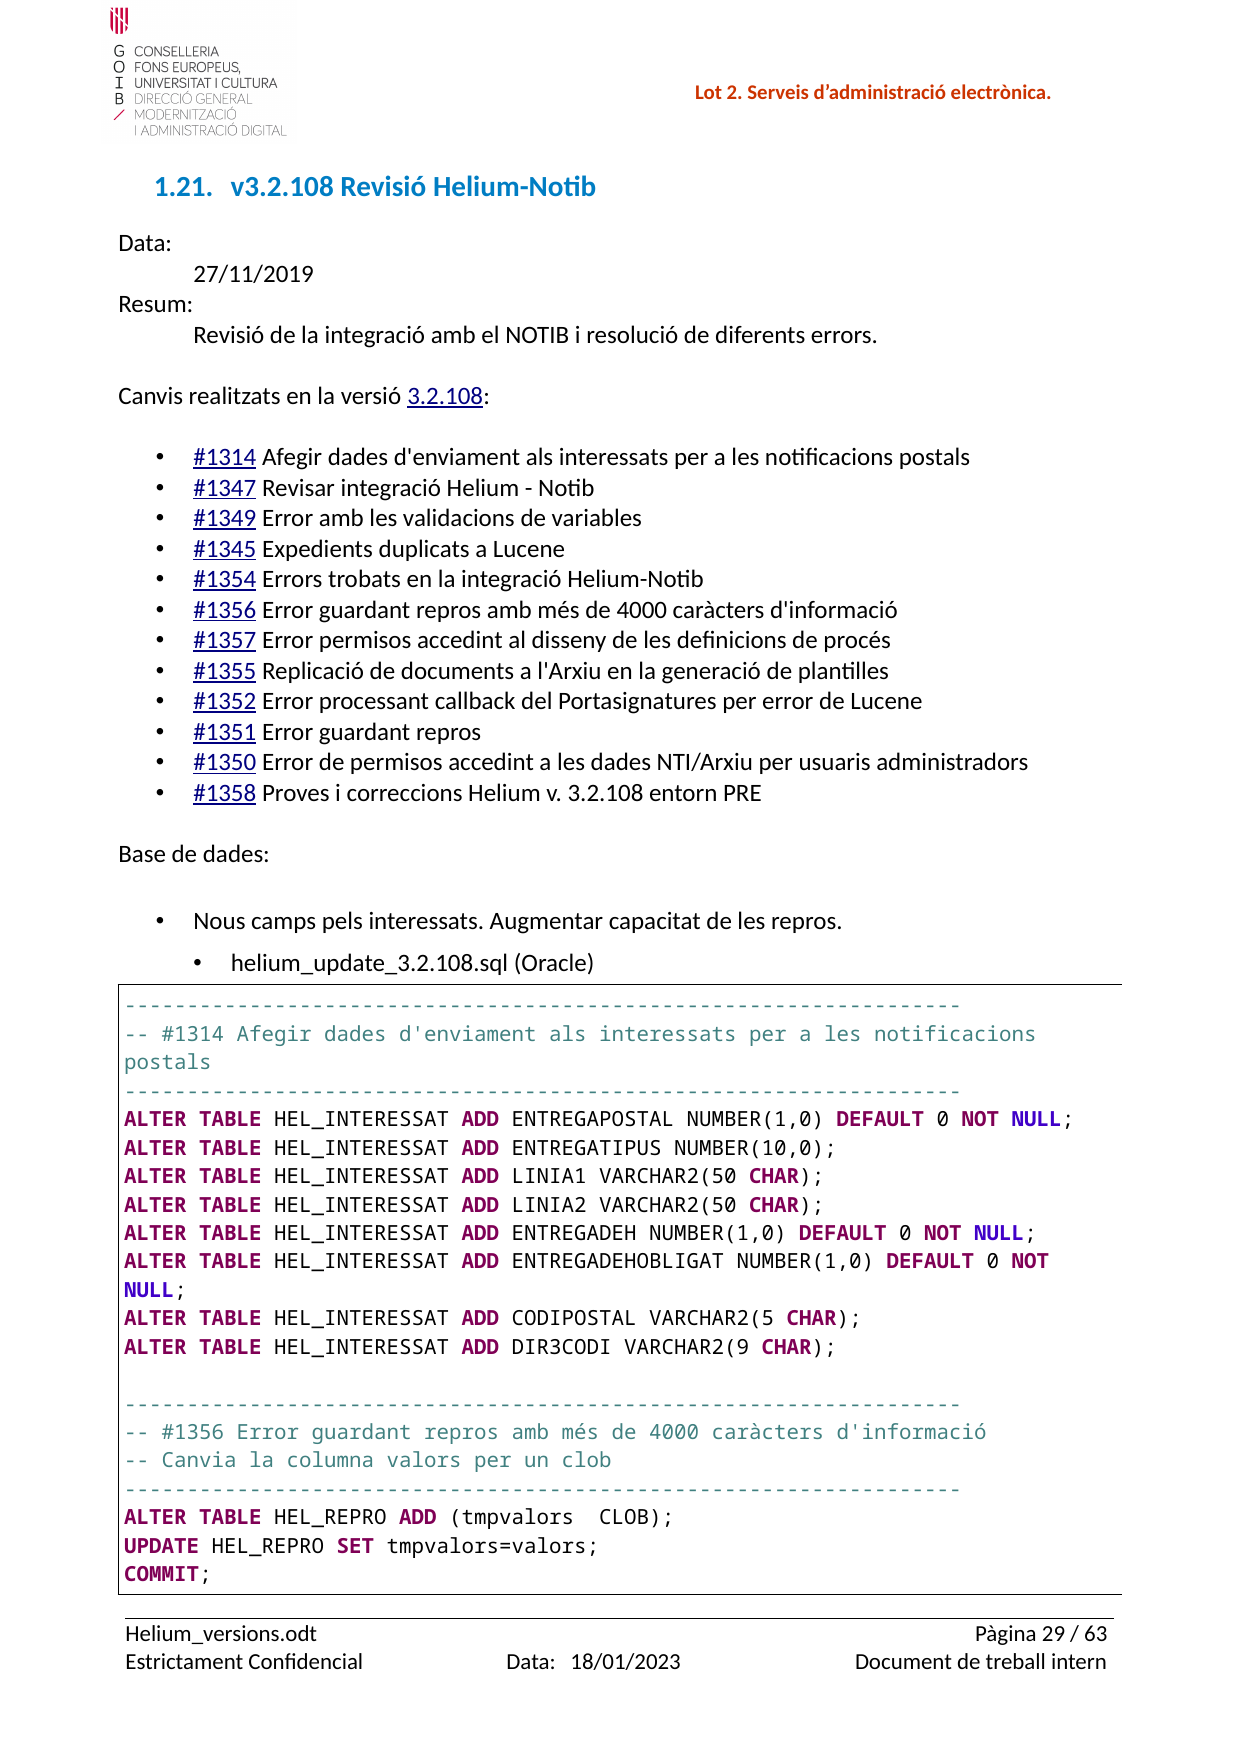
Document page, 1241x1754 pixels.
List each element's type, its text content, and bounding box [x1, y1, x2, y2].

list #1356 Error guardant repros amb més de 4000 caràcters d'informació [156, 594, 1122, 624]
list #1354 Errors trobats en la integració Helium-Notib [156, 563, 1122, 594]
list #1350 Error de permisos accedint a les dades NTI/Arxiu per usuaris administradors [156, 746, 1122, 777]
table_header ------------------------------------------------------------------- -- #1314 Afegir dades d'enviament als interessats per a les notificacions postals ------------------------------------------------------------------- ALTER TABLE HEL_INTERESSAT ADD ENTREGAPOSTAL NUMBER(1,0) DEFAULT 0 NOT NULL; ALTER TABLE HEL_INTERESSAT ADD ENTREGATIPUS NUMBER(10,0); ALTER TABLE HEL_INTERESSAT ADD LINIA1 VARCHAR2(50 CHAR); ALTER TABLE HEL_INTERESSAT ADD LINIA2 VARCHAR2(50 CHAR); ALTER TABLE HEL_INTERESSAT ADD ENTREGADEH NUMBER(1,0) DEFAULT 0 NOT NULL; ALTER TABLE HEL_INTERESSAT ADD ENTREGADEHOBLIGAT NUMBER(1,0) DEFAULT 0 NOT NULL; ALTER TABLE HEL_INTERESSAT ADD CODIPOSTAL VARCHAR2(5 CHAR); ALTER TABLE HEL_INTERESSAT ADD DIR3CODI VARCHAR2(9 CHAR); ------------------------------------------------------------------- -- #1356 Error guardant repros amb més de 4000 caràcters d'informació -- Canvia la columna valors per un clob ------------------------------------------------------------------- ALTER TABLE HEL_REPRO ADD (tmpvalors CLOB); UPDATE HEL_REPRO SET tmpvalors=valors; COMMIT; [119, 985, 1122, 1593]
text Canvis realitzats en la versió 3.2.108: [118, 380, 1122, 411]
list #1347 Revisar integració Helium - Notib [156, 472, 1122, 502]
list #1358 Proves i correccions Helium v. 3.2.108 entorn PRE [156, 777, 1122, 807]
list #1314 Afegir dades d'enviament als interessats per a les notificacions postals [156, 441, 1122, 472]
picture [100, 0, 297, 144]
list helium_update_3.2.108.sql (Oracle) [193, 947, 1122, 978]
text Revisió de la integració amb el NOTIB i resolució de diferents errors. [118, 319, 1122, 350]
text Base de dades: [118, 838, 1122, 868]
list #1345 Expedients duplicats a Lucene [156, 533, 1122, 563]
list #1357 Error permisos accedint al disseny de les definicions de procés [156, 624, 1122, 655]
text 27/11/2019 [118, 258, 1122, 289]
list #1355 Replicació de documents a l'Arxiu en la generació de plantilles [156, 655, 1122, 685]
list #1352 Error processant callback del Portasignatures per error de Lucene [156, 685, 1122, 716]
list Nous camps pels interessats. Augmentar capacitat de les repros. [156, 905, 1122, 936]
text Resum: [118, 289, 1122, 319]
text Data: [118, 228, 1122, 258]
list #1349 Error amb les validacions de variables [156, 502, 1122, 533]
subtitle v3.2.108 Revisió Helium-Notib [153, 168, 1122, 204]
list #1351 Error guardant repros [156, 716, 1122, 746]
